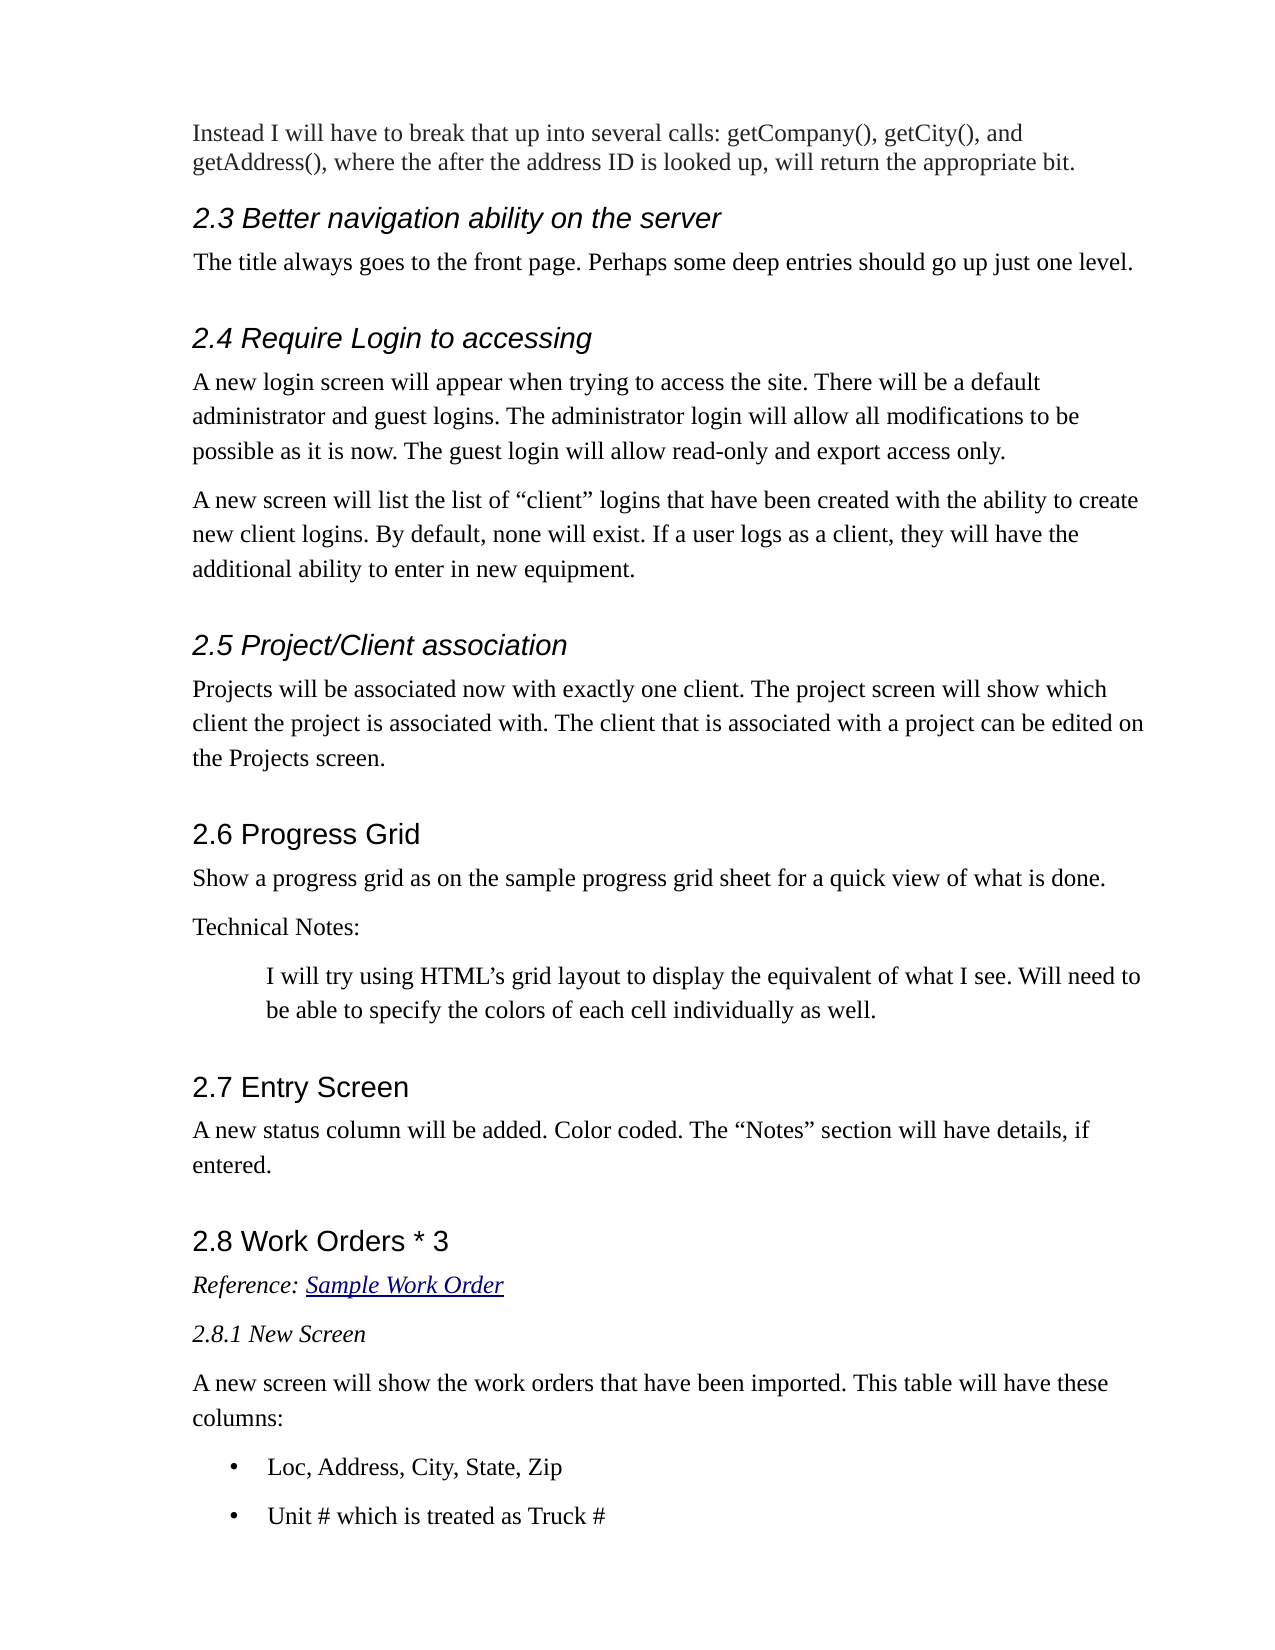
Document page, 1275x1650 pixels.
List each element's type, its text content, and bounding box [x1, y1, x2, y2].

text 2.8.1 New Screen [192, 1319, 1157, 1348]
text Show a progress grid as on the sample progress grid sheet for a quick view of what is done. [192, 863, 1157, 892]
subtitle 2.3 Better navigation ability on the server [156, 201, 1157, 234]
list Loc, Address, City, State, Zip [229, 1452, 1157, 1481]
subtitle 2.6 Progress Grid [192, 817, 1157, 850]
text Instead I will have to break that up into several calls: getCompany(), getCity(), and getAddress(), where the after the address ID is looked up, will return the appropriate bit. [192, 118, 1157, 176]
text A new screen will list the list of “client” logins that have been created with the ability to create new client logins. By default, none will exist. If a user logs as a client, they will have the additional ability to enter in new equipment. [192, 485, 1157, 582]
text Projects will be associated now with exactly one client. The project screen will show which client the project is associated with. The client that is associated with a project can be edited on the Projects screen. [192, 674, 1157, 772]
text I will try using HTML’s grid layout to display the equivalent of what I see. Will need to be able to specify the colors of each cell individually as well. [266, 961, 1157, 1024]
subtitle 2.8 Work Orders * 3 [192, 1224, 1157, 1258]
subtitle 2.4 Require Login to accessing [192, 321, 1157, 354]
subtitle 2.7 Entry Screen [192, 1069, 1157, 1103]
subtitle 2.5 Project/Client association [192, 628, 1157, 661]
text Technical Notes: [192, 912, 1157, 941]
text A new login screen will appear when trying to access the site. There will be a default administrator and guest logins. The administrator login will allow all modifications to be possible as it is now. The guest login will allow read-only and export access only. [192, 367, 1157, 464]
text A new status column will be added. Color coded. The “Notes” section will have details, if entered. [192, 1116, 1157, 1179]
list The title always goes to the front page. Perhaps some deep entries should go up just one level. [156, 247, 1157, 275]
text Reference: Sample Work Order [192, 1270, 1157, 1299]
text A new screen will show the work orders that have been imported. This table will have these columns: [192, 1368, 1157, 1432]
list Unit # which is treated as Truck # [229, 1501, 1157, 1530]
